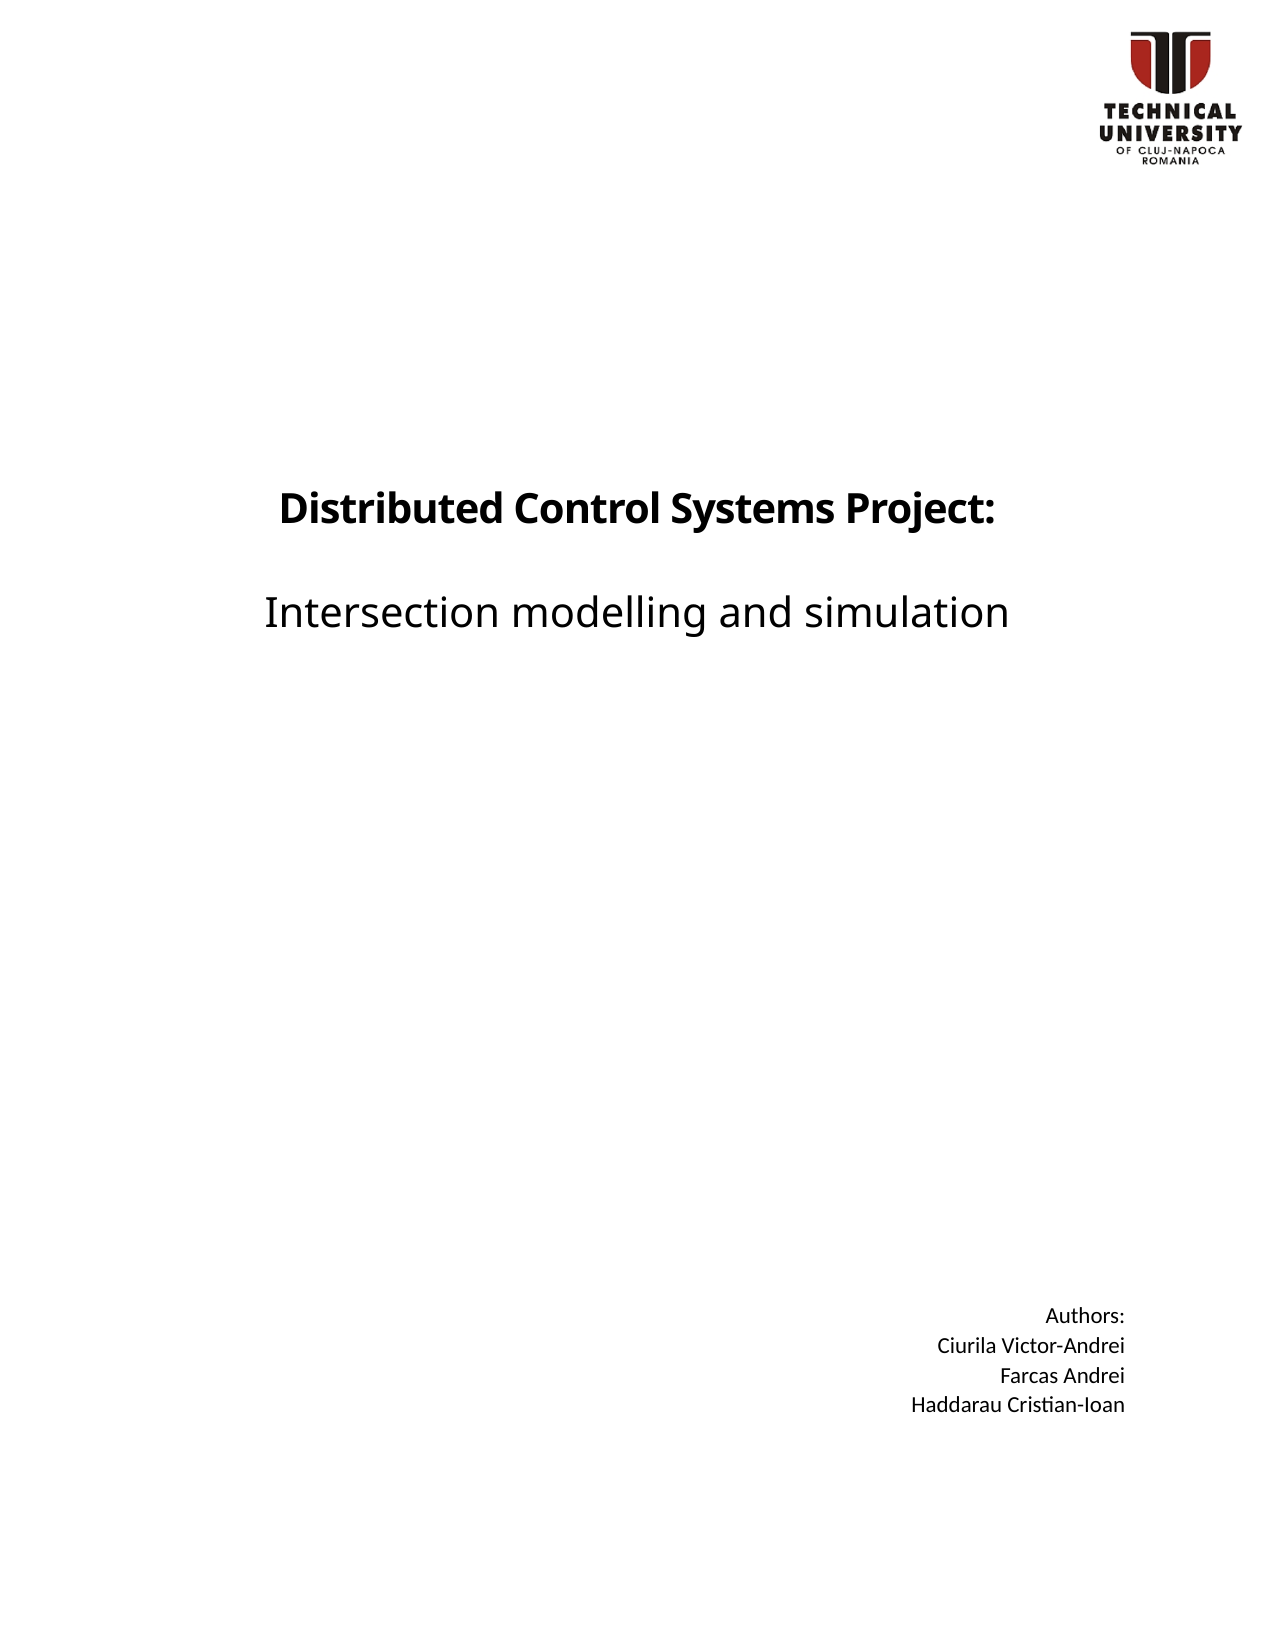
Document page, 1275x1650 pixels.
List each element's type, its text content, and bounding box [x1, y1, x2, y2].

text Ciurila Victor-Andrei [150, 1331, 1125, 1359]
text Authors: [150, 1302, 1125, 1329]
text Farcas Andrei [150, 1361, 1125, 1389]
text Haddarau Cristian-Ioan [150, 1391, 1125, 1419]
text Intersection modelling and simulation [150, 582, 1125, 639]
title Distributed Control Systems Project: [150, 479, 1125, 536]
